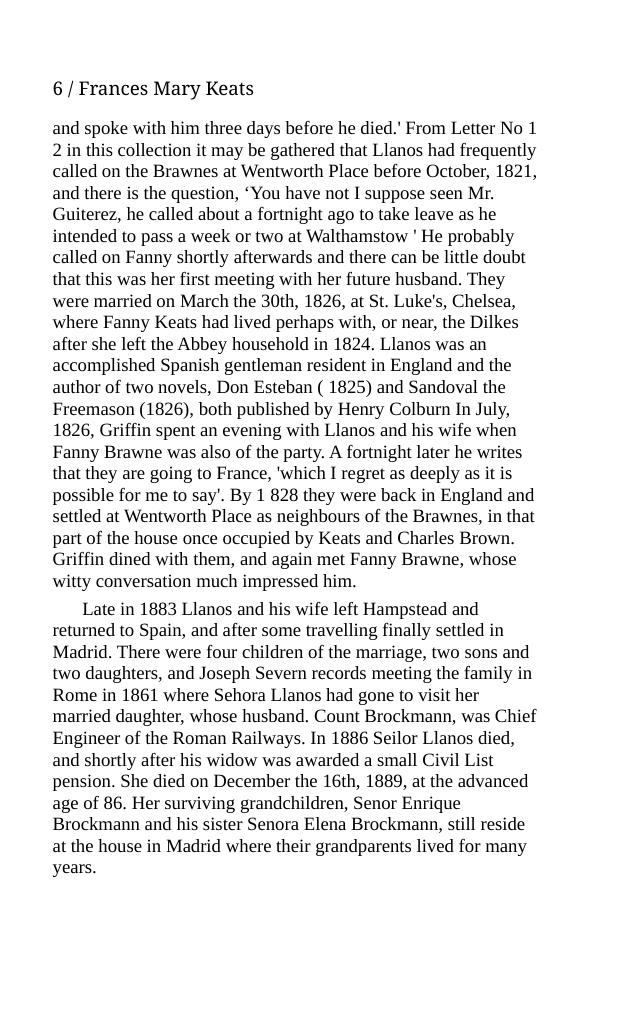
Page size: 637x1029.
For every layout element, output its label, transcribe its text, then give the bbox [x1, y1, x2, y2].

text and spoke with him three days before he died.' From Letter No 1 2 in this collection it may be gathered that Llanos had frequently called on the Brawnes at Wentworth Place before October, 1821, and there is the question, ‘You have not I suppose seen Mr. Guiterez, he called about a fortnight ago to take leave as he intended to pass a week or two at Walthamstow ' He probably called on Fanny shortly afterwards and there can be little doubt that this was her first meeting with her future husband. They were married on March the 30th, 1826, at St. Luke's, Chelsea, where Fanny Keats had lived perhaps with, or near, the Dilkes after she left the Abbey household in 1824. Llanos was an accomplished Spanish gentleman resident in England and the author of two novels, Don Esteban ( 1825) and Sandoval the Freemason (1826), both published by Henry Colburn In July, 1826, Griffin spent an evening with Llanos and his wife when Fanny Brawne was also of the party. A fortnight later he writes that they are going to France, 'which I regret as deeply as it is possible for me to say'. By 1 828 they were back in England and settled at Wentworth Place as neighbours of the Brawnes, in that part of the house once occupied by Keats and Charles Brown. Griffin dined with them, and again met Fanny Brawne, whose witty conversation much impressed him. [52, 117, 538, 591]
text Late in 1883 Llanos and his wife left Hampstead and returned to Spain, and after some travelling finally settled in Madrid. There were four children of the marriage, two sons and two daughters, and Joseph Severn records meeting the family in Rome in 1861 where Sehora Llanos had gone to visit her married daughter, whose husband. Count Brockmann, was Chief Engineer of the Roman Railways. In 1886 Seilor Llanos died, and shortly after his widow was awarded a small Civil List pension. She died on December the 16th, 1889, at the advanced age of 86. Her surviving grandchildren, Senor Enrique Brockmann and his sister Senora Elena Brockmann, still reside at the house in Madrid where their grandparents lived for many years. [52, 597, 538, 878]
